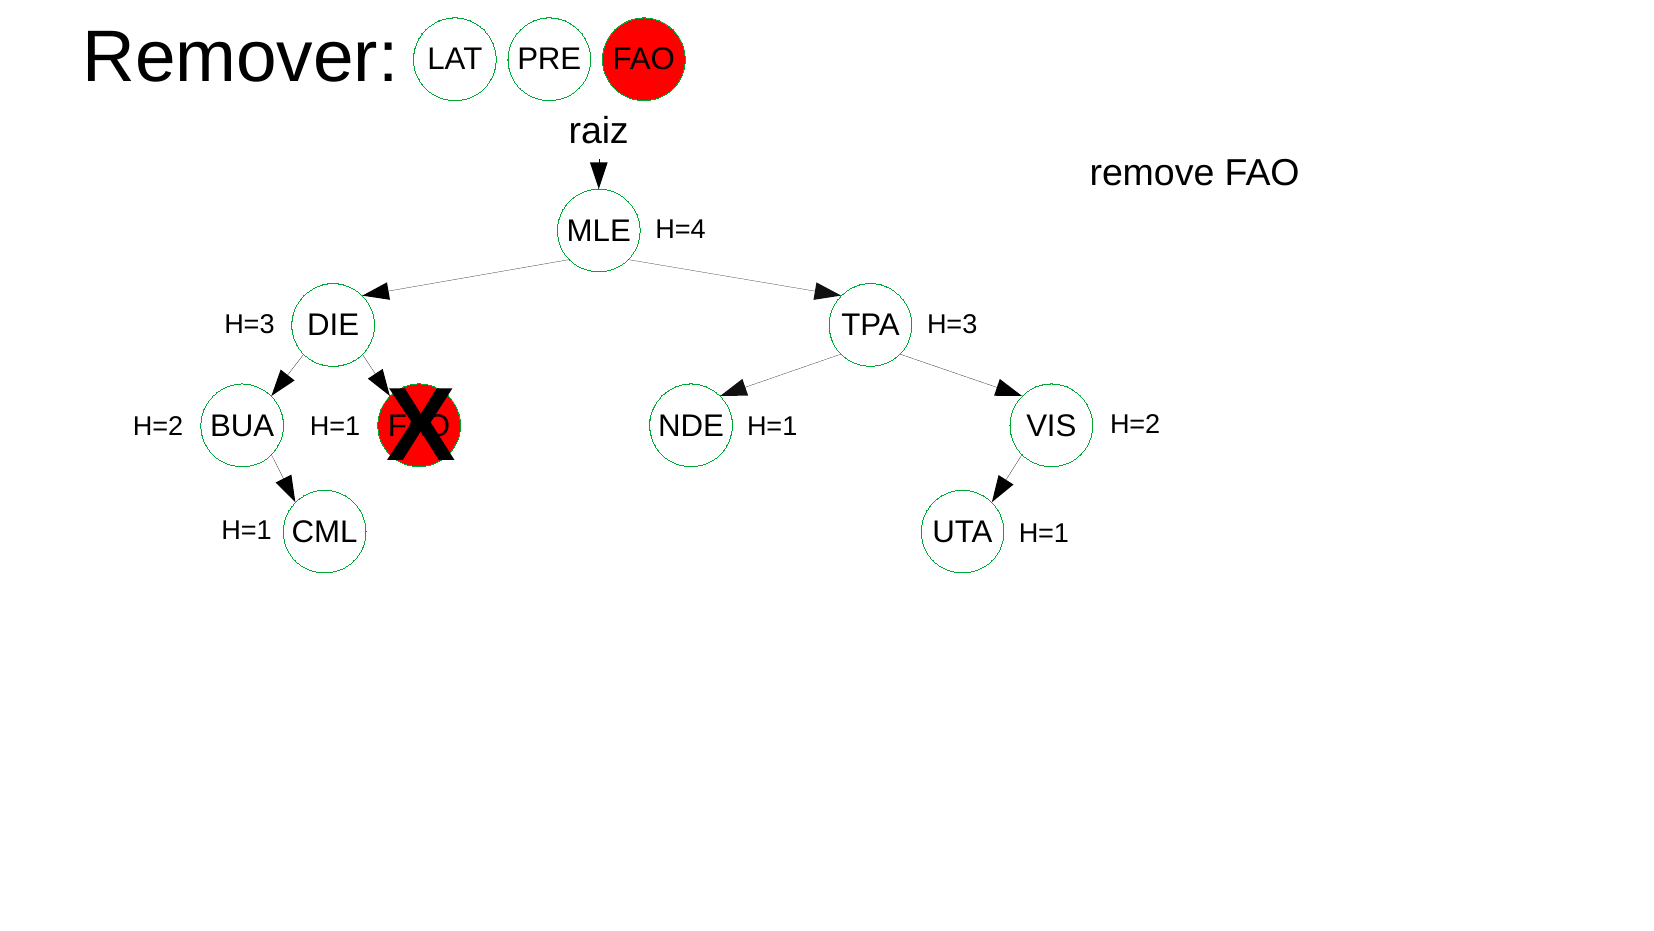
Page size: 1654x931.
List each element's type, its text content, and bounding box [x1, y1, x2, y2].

text_box NDE [649, 383, 733, 467]
text_box MLE [557, 189, 640, 272]
text_box H=1 [295, 403, 372, 449]
text_box PRE [507, 17, 591, 101]
text_box remove FAO [1074, 143, 1654, 327]
text_box BUA [200, 383, 284, 467]
text_box DIE [291, 283, 375, 367]
text_box H=1 [1003, 510, 1084, 556]
text_box CML [287, 490, 367, 573]
text_box X [372, 359, 479, 491]
text_box H=4 [640, 206, 721, 252]
text_box H=2 [118, 403, 199, 449]
text_box TPA [829, 283, 912, 367]
text_box raiz [553, 102, 644, 160]
text_box H=1 [732, 403, 813, 449]
text_box H=2 [1095, 401, 1176, 447]
text_box FAO [602, 17, 686, 101]
text_box H=3 [912, 301, 993, 347]
text_box H=1 [206, 507, 287, 553]
text_box LAT [413, 17, 497, 101]
title Remover: [82, 0, 402, 138]
text_box UTA [921, 490, 1003, 573]
text_box H=3 [209, 301, 290, 347]
text_box VIS [1010, 383, 1093, 467]
